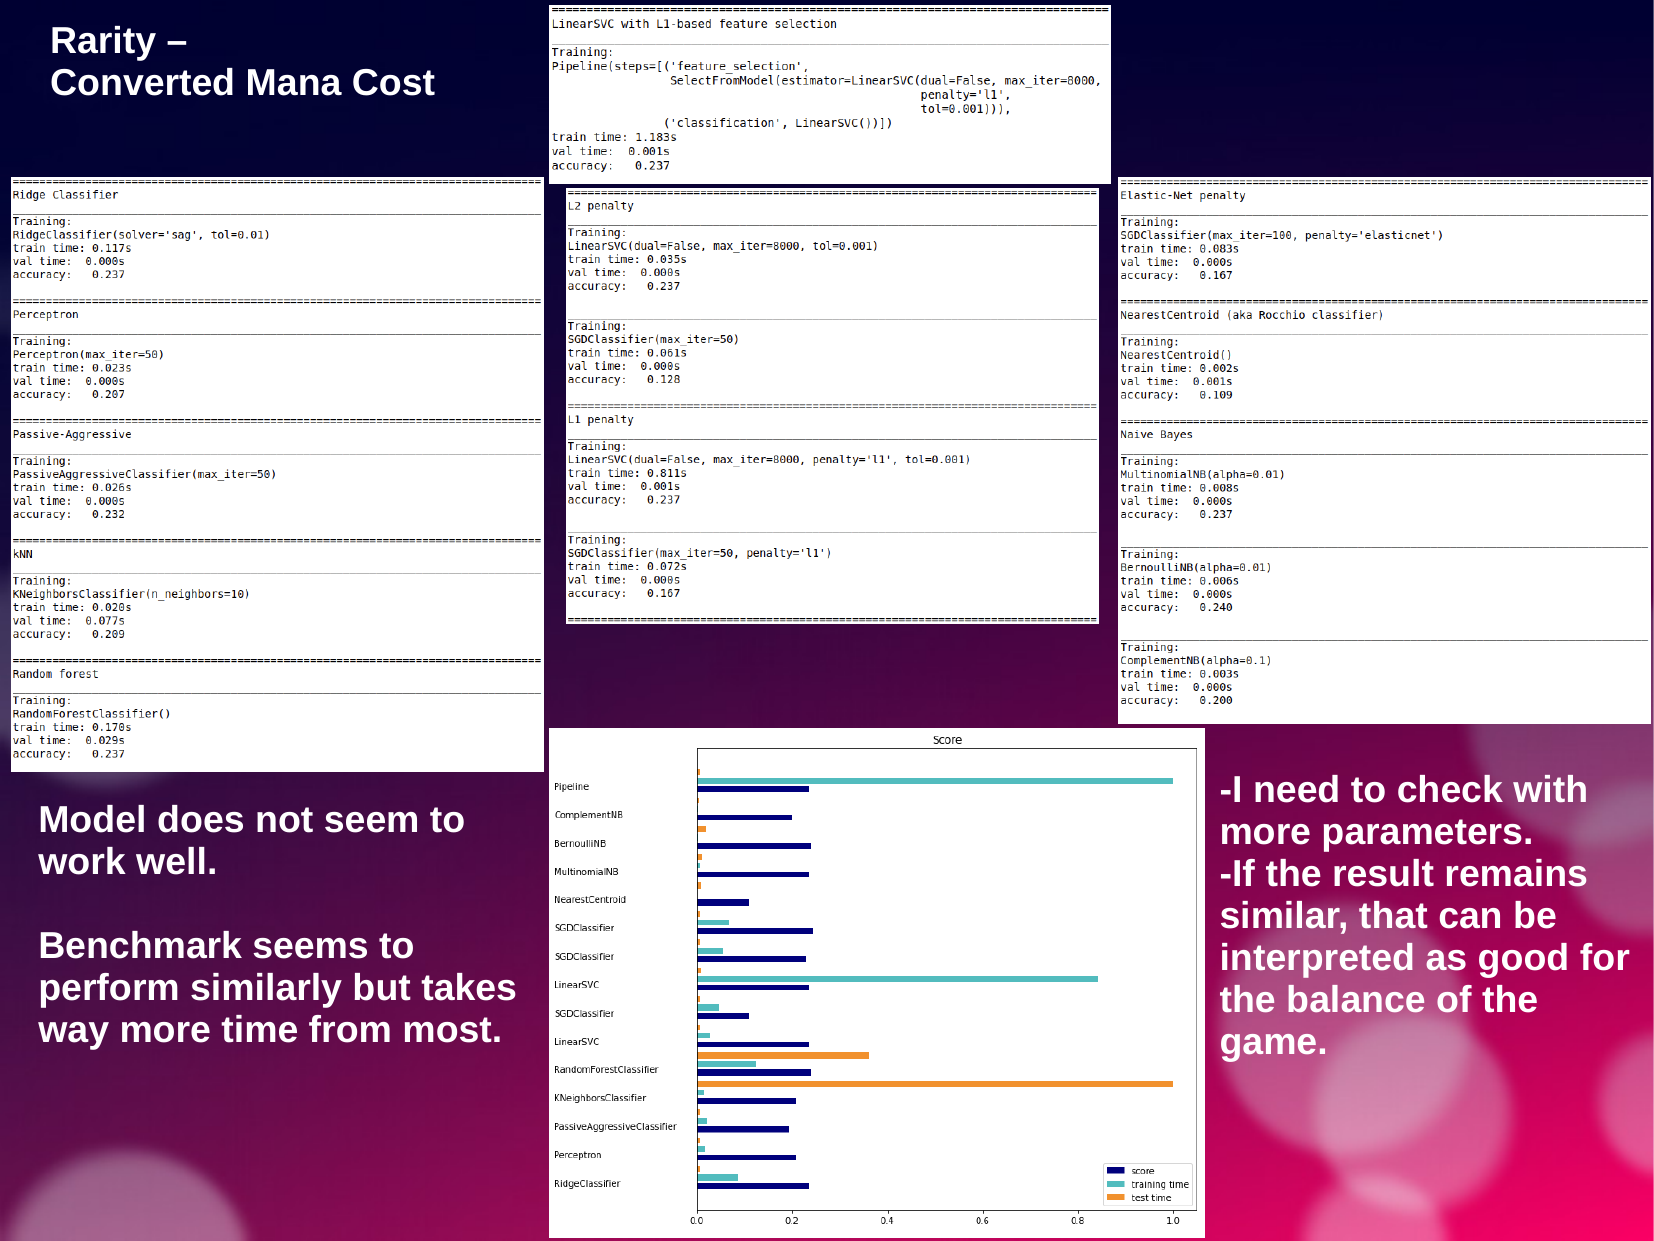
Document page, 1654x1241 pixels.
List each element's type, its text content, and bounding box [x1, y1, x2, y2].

text_box Rarity – Converted Mana Cost [35, 11, 497, 153]
text_box -I need to check with more parameters. -If the result remains similar, that can be interpreted as good for the balance of the game. [1204, 760, 1652, 1182]
text_box Model does not seem to work well. Benchmark seems to perform similarly but takes way more time from most. [23, 791, 544, 1227]
picture [0, 0, 1654, 1241]
